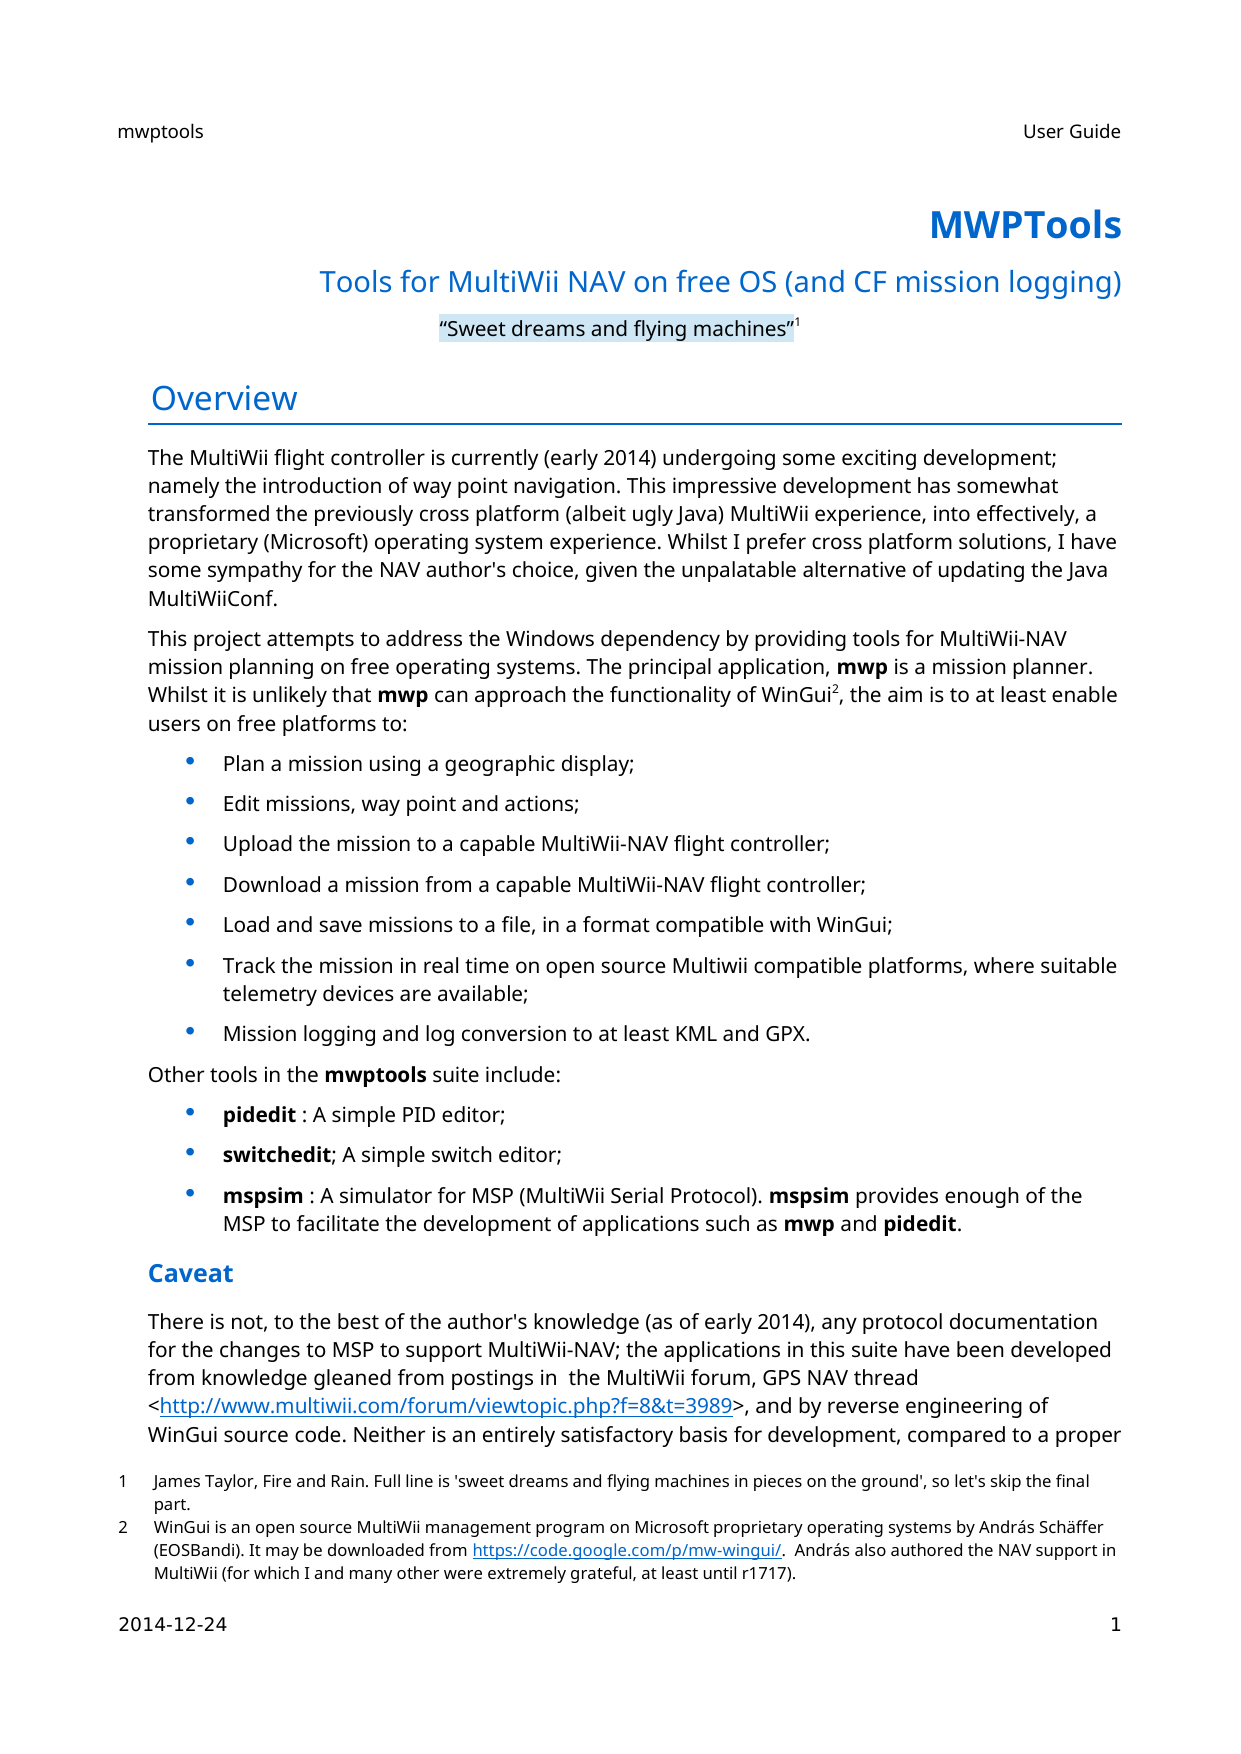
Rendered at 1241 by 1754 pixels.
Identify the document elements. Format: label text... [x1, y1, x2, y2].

list switchedit; A simple switch editor; [185, 1140, 1122, 1169]
list Edit missions, way point and actions; [185, 789, 1122, 818]
list There is not, to the best of the author's knowledge (as of early 2014), any protocol documentation for the changes to MSP to support MultiWii-NAV; the applications in this suite have been developed from knowledge gleaned from postings in the MultiWii forum, GPS NAV thread <http://www.multiwii.com/forum/viewtopic.php?f=8&t=3989>, and by reverse engineering of WinGui source code. Neither is an entirely satisfactory basis for development, compared to a proper [148, 1307, 1122, 1448]
list Other tools in the mwptools suite include: [148, 1060, 1122, 1088]
title MWPTools [118, 198, 1122, 249]
list Load and save missions to a file, in a format compatible with WinGui; [185, 910, 1122, 939]
text “Sweet dreams and flying machines” [177, 314, 1063, 342]
text The MultiWii flight controller is currently (early 2014) undergoing some exciting development; namely the introduction of way point navigation. This impressive development has somewhat transformed the previously cross platform (albeit ugly Java) MultiWii experience, into effectively, a proprietary (Microsoft) operating system experience. Whilst I prefer cross platform solutions, I have some sympathy for the NAV author's choice, given the unpalatable alternative of updating the Java MultiWiiConf. [148, 443, 1122, 612]
list Mission logging and log conversion to at least KML and GPX. [185, 1019, 1122, 1048]
subtitle Tools for MultiWii NAV on free OS (and CF mission logging) [118, 262, 1122, 301]
text This project attempts to address the Windows dependency by providing tools for MultiWii-NAV mission planning on free operating systems. The principal application, mwp is a mission planner. Whilst it is unlikely that mwp can approach the functionality of WinGui, the aim is to at least enable users on free platforms to: [148, 624, 1122, 737]
list Plan a mission using a geographic display; [185, 749, 1122, 777]
subtitle Caveat [148, 1255, 1122, 1289]
list mspsim : A simulator for MSP (MultiWii Serial Protocol). mspsim provides enough of the MSP to facilitate the development of applications such as mwp and pidedit. [185, 1181, 1122, 1238]
list Download a mission from a capable MultiWii-NAV flight controller; [185, 870, 1122, 898]
list Upload the mission to a capable MultiWii-NAV flight controller; [185, 829, 1122, 858]
list pidedit : A simple PID editor; [185, 1100, 1122, 1128]
text WinGui is an open source MultiWii management program on Microsoft proprietary operating systems by András Schäffer (EOSBandi). It may be downloaded from https://code.google.com/p/mw-wingui/. András also authored the NAV support in MultiWii (for which I and many other were extremely grateful, at least until r1717). [118, 1515, 1122, 1584]
list Track the mission in real time on open source Multiwii compatible platforms, where suitable telemetry devices are available; [185, 951, 1122, 1008]
text James Taylor, Fire and Rain. Full line is 'sweet dreams and flying machines in pieces on the ground', so let's skip the final part. [118, 1469, 1122, 1515]
subtitle Overview [148, 372, 1122, 423]
